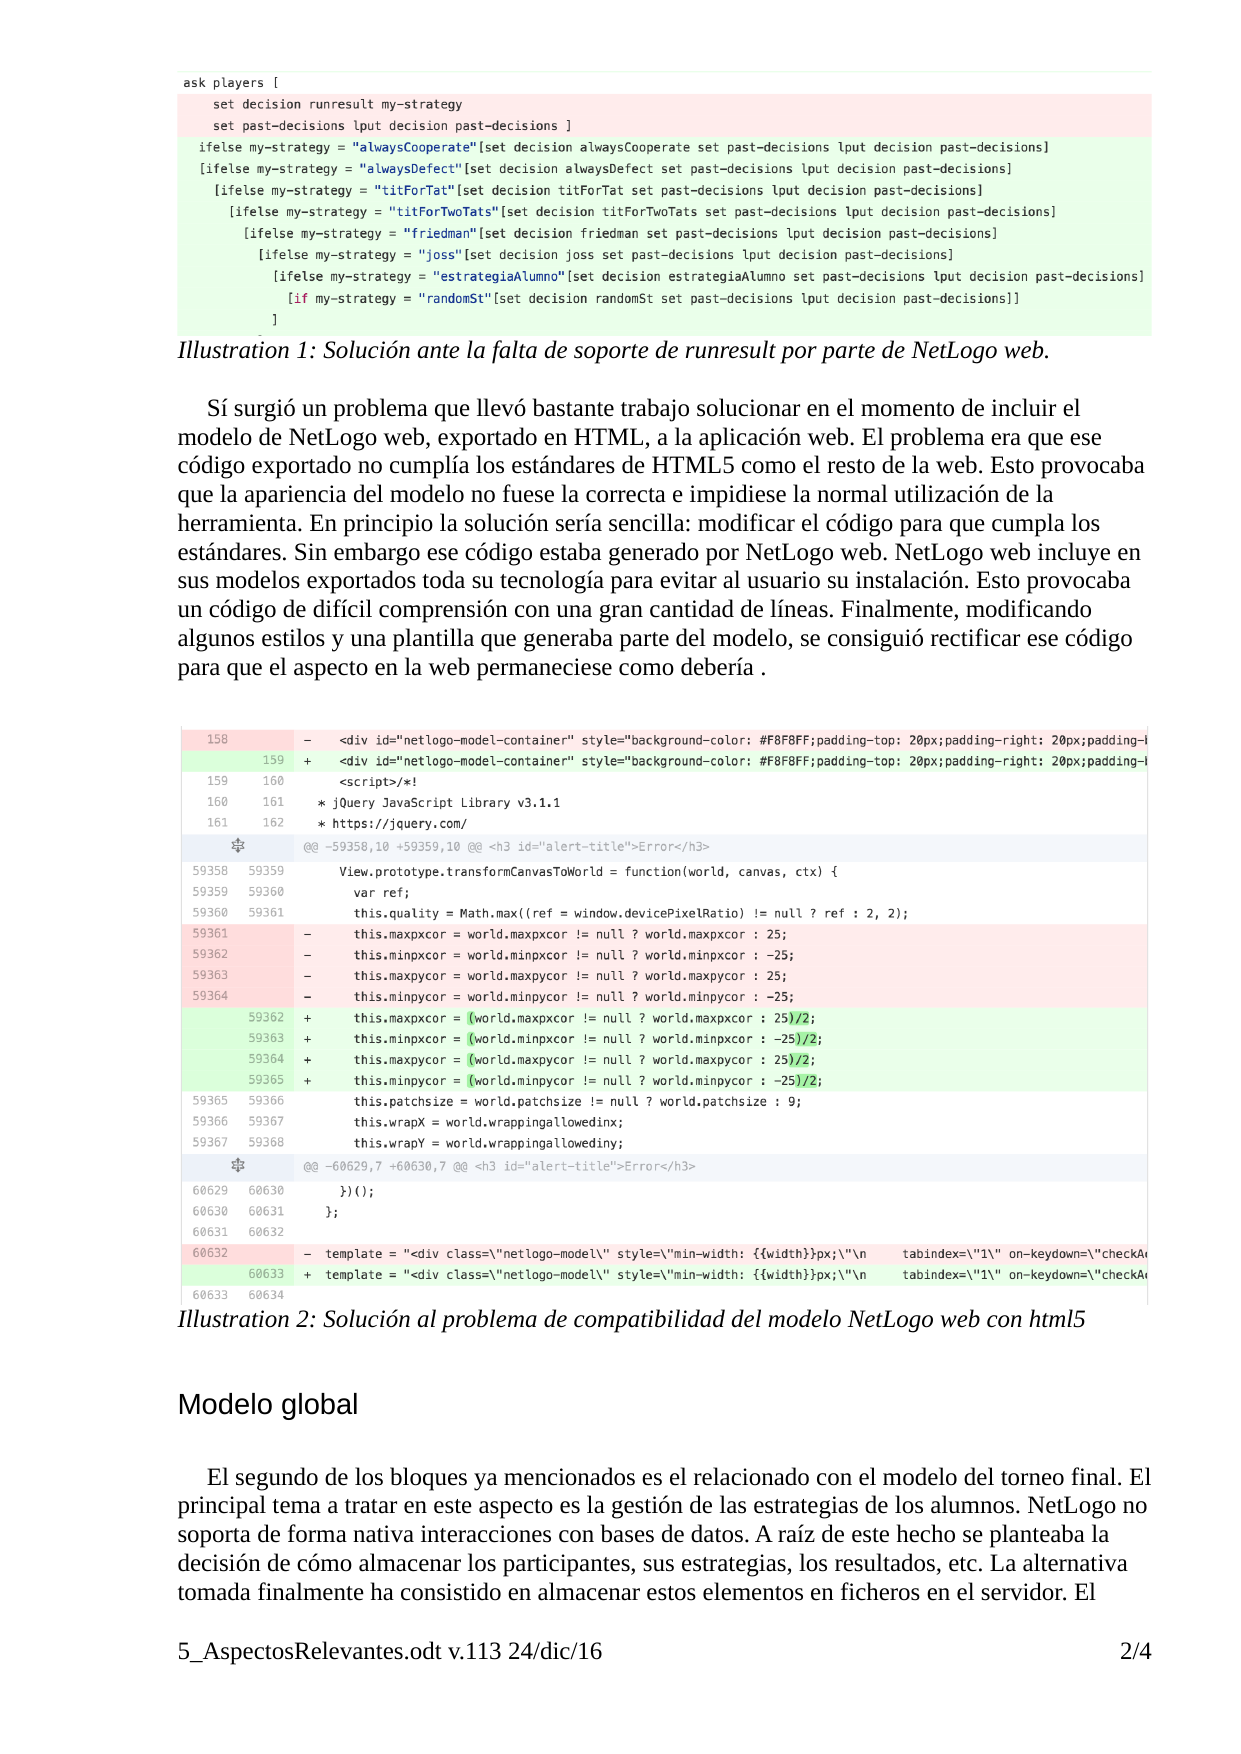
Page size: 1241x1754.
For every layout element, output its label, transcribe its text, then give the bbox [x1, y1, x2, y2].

text Illustration 1: Solución ante la falta de soporte de runresult por parte de NetLogo web. [177, 336, 1152, 364]
text Sí surgió un problema que llevó bastante trabajo solucionar en el momento de incluir el modelo de NetLogo web, exportado en HTML, a la aplicación web. El problema era que ese código exportado no cumplía los estándares de HTML5 como el resto de la web. Esto provocaba que la apariencia del modelo no fuese la correcta e impidiese la normal utilización de la herramienta. En principio la solución sería sencilla: modificar el código para que cumpla los estándares. Sin embargo ese código estaba generado por NetLogo web. NetLogo web incluye en sus modelos exportados toda su tecnología para evitar al usuario su instalación. Esto provocaba un código de difícil comprensión con una gran cantidad de líneas. Finalmente, modificando algunos estilos y una plantilla que generaba parte del modelo, se consiguió rectificar ese código para que el aspecto en la web permaneciese como debería . [177, 393, 1152, 680]
picture [177, 71, 1152, 336]
subtitle Modelo global [177, 1387, 1152, 1421]
text Illustration 2: Solución al problema de compatibilidad del modelo NetLogo web con html5 [177, 1305, 1152, 1333]
text El segundo de los bloques ya mencionados es el relacionado con el modelo del torneo final. El principal tema a tratar en este aspecto es la gestión de las estrategias de los alumnos. NetLogo no soporta de forma nativa interacciones con bases de datos. A raíz de este hecho se planteaba la decisión de cómo almacenar los participantes, sus estrategias, los resultados, etc. La alternativa tomada finalmente ha consistido en almacenar estos elementos en ficheros en el servidor. El [177, 1462, 1152, 1606]
picture [177, 726, 1152, 1305]
